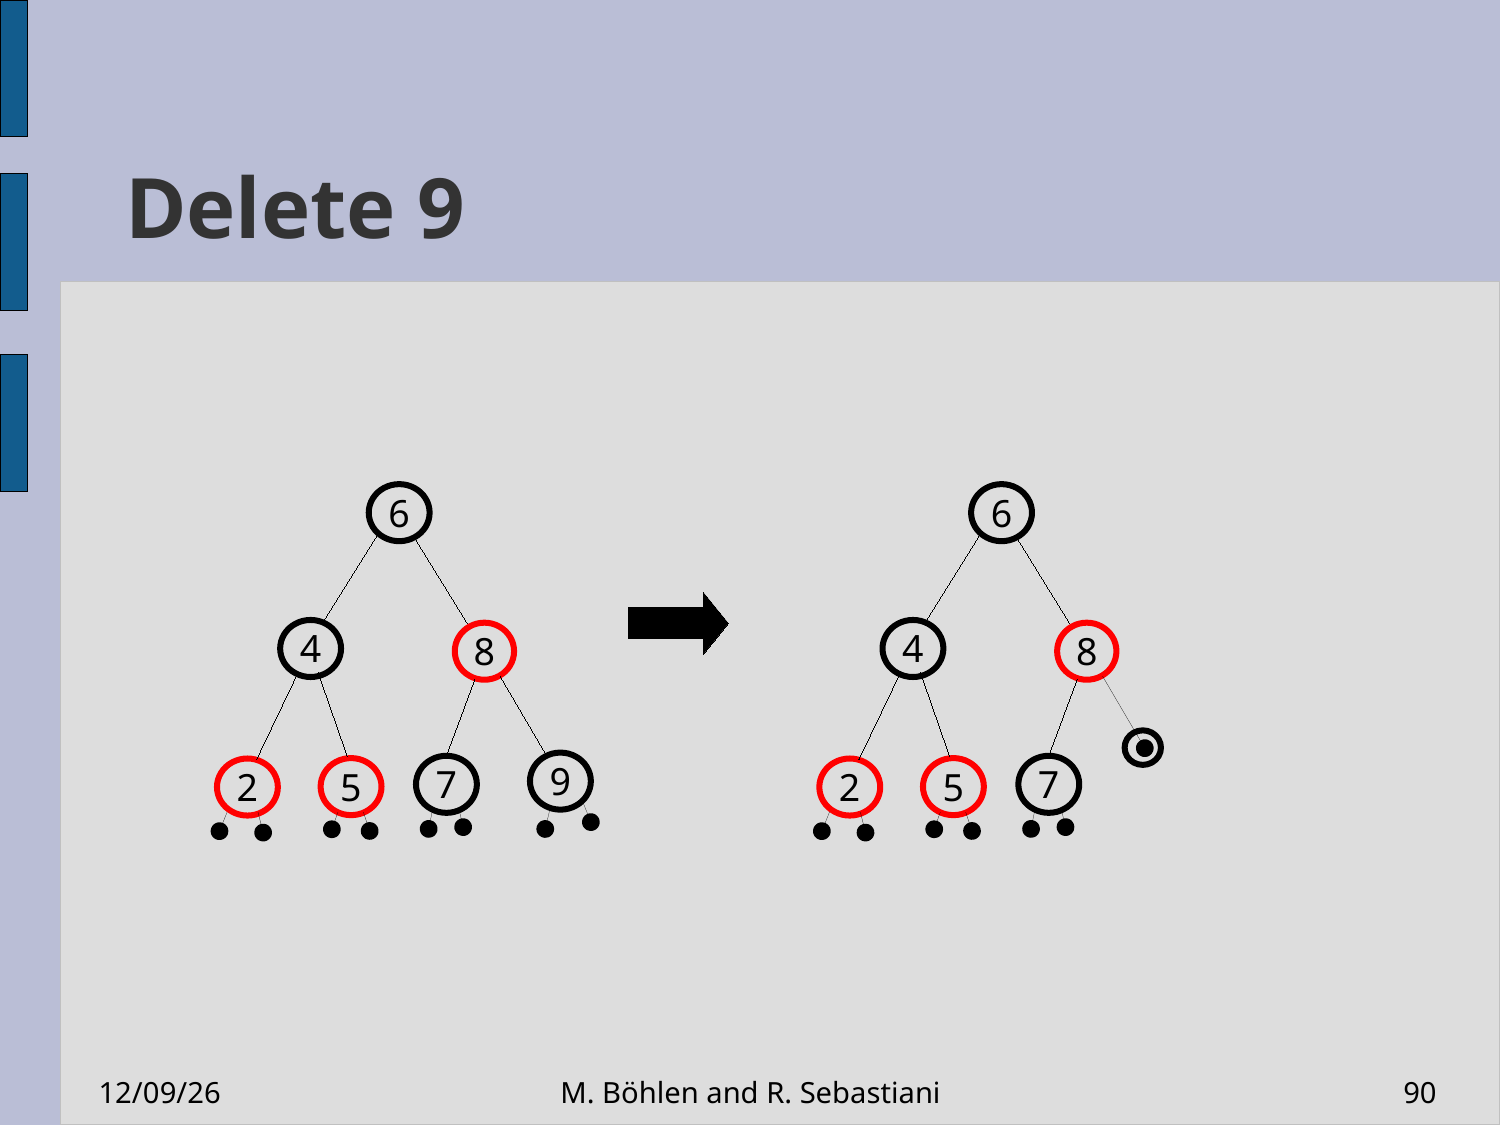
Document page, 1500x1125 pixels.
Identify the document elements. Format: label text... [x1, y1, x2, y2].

text_box 2 [216, 758, 278, 816]
text_box 5 [320, 758, 382, 816]
text_box 7 [415, 755, 477, 813]
text_box 6 [971, 484, 1032, 542]
text_box 2 [819, 758, 881, 816]
text_box 7 [1018, 755, 1080, 813]
text_box 5 [922, 758, 984, 816]
title Delete 9 [110, 67, 1392, 271]
text_box 6 [368, 484, 430, 542]
text_box [628, 592, 729, 655]
text_box 4 [882, 619, 944, 678]
text_box 8 [454, 622, 515, 680]
text_box 4 [280, 619, 342, 678]
text_box 9 [529, 752, 591, 810]
text_box 8 [1057, 622, 1117, 680]
